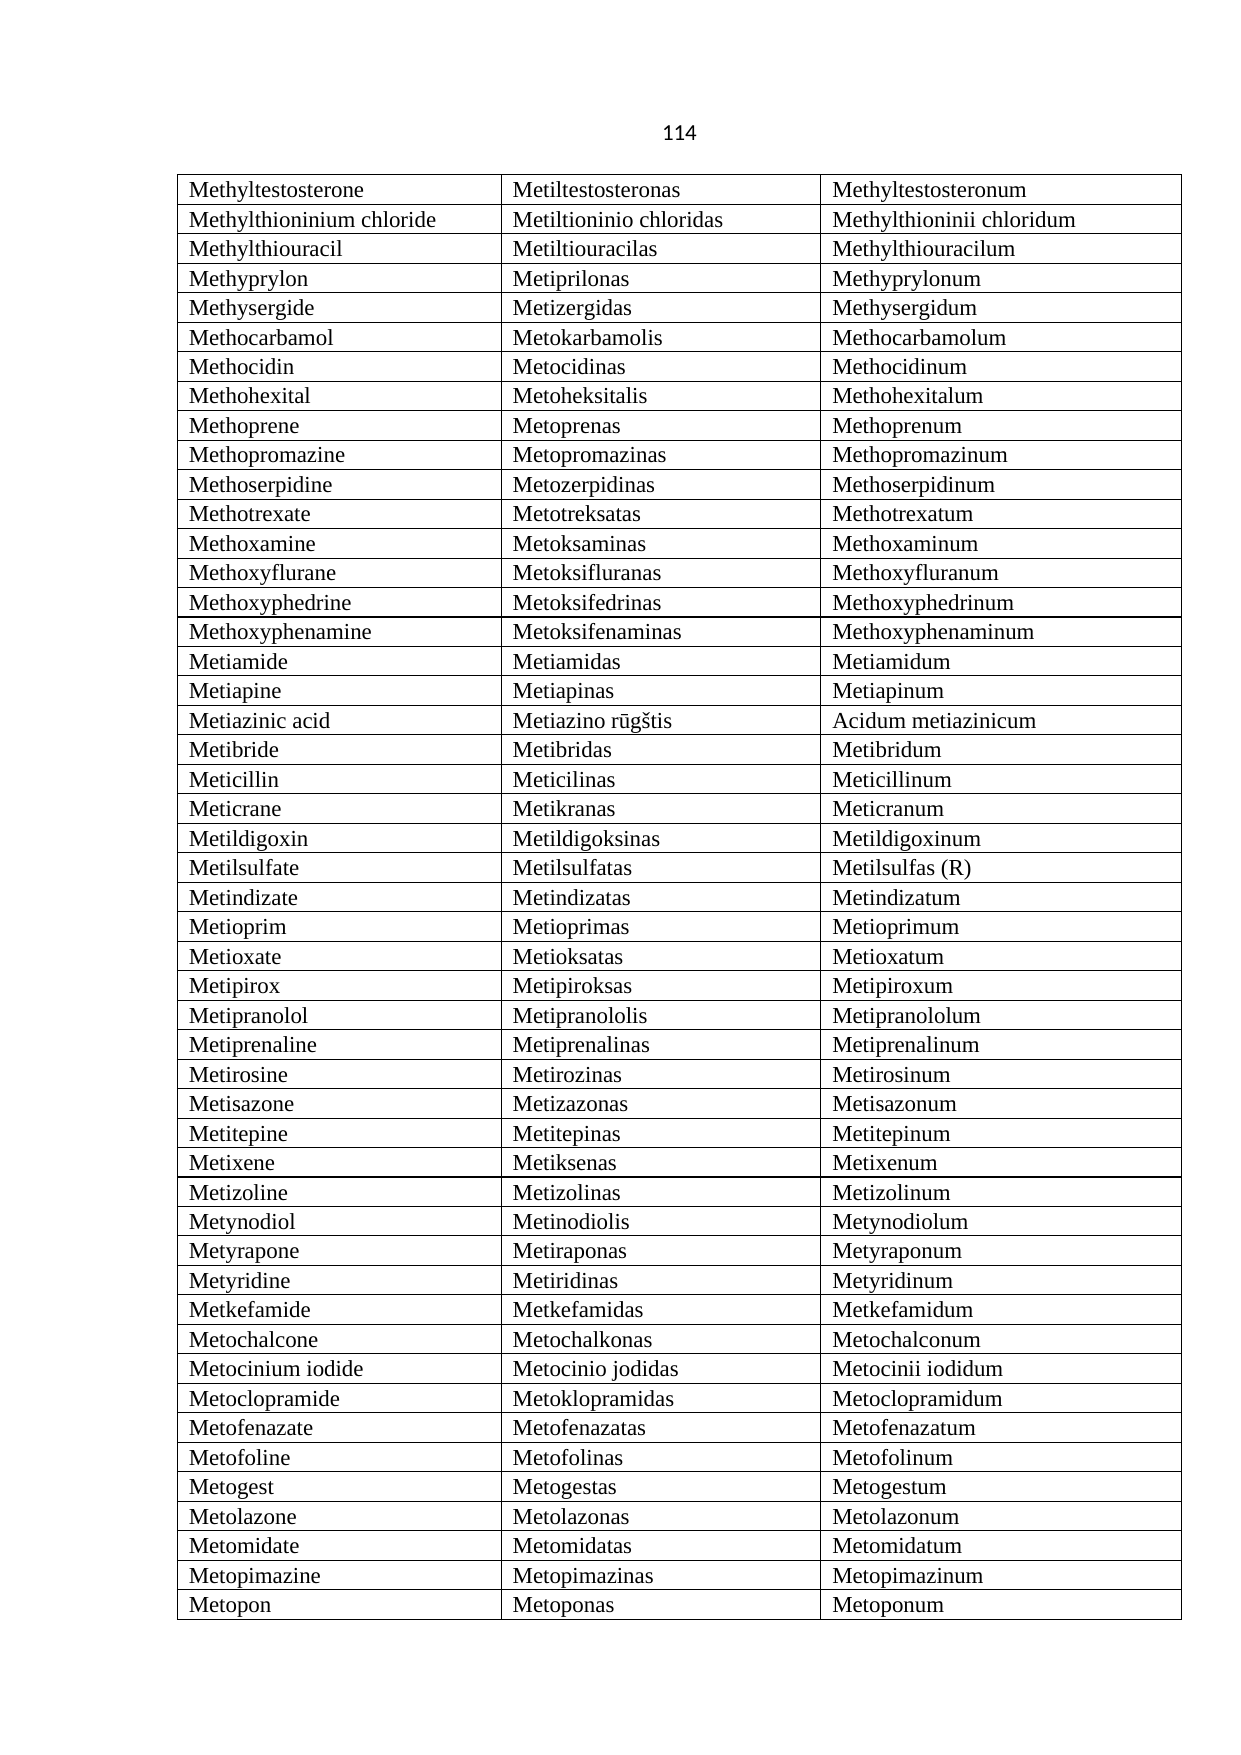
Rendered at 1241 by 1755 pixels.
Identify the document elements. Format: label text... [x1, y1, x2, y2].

table_cell Metipiroksas [502, 971, 820, 999]
table_cell Metiprenaline [178, 1030, 501, 1058]
table_cell Metyraponum [821, 1236, 1181, 1265]
table_cell Metindizatum [821, 883, 1181, 911]
table_cell Metopimazinum [821, 1561, 1181, 1589]
table_cell Metogestum [821, 1472, 1181, 1501]
table_cell Metizergidas [502, 293, 820, 322]
table_cell Metopimazine [178, 1561, 501, 1589]
table_cell Methylthioninium chloride [178, 205, 501, 233]
table_cell Metiraponas [502, 1236, 820, 1265]
table_cell Metoksifedrinas [502, 588, 820, 616]
table_cell Metirozinas [502, 1060, 820, 1088]
table_cell Metomidatum [821, 1531, 1181, 1560]
table_cell Metochalconum [821, 1325, 1181, 1353]
table_cell Methoprenum [821, 411, 1181, 439]
table_cell Metinodiolis [502, 1207, 820, 1235]
table_cell Acidum metiazinicum [821, 706, 1181, 734]
table_cell Metipranololis [502, 1001, 820, 1029]
table_cell Metocinium iodide [178, 1354, 501, 1383]
table_cell Metochalcone [178, 1325, 501, 1353]
table_cell Metozerpidinas [502, 470, 820, 498]
table_cell Metixene [178, 1148, 501, 1176]
table_cell Metiapinum [821, 676, 1181, 705]
table_cell Metizazonas [502, 1089, 820, 1117]
table_cell Methopromazine [178, 441, 501, 469]
table_cell Metiamidas [502, 647, 820, 675]
table_cell Metipiroxum [821, 971, 1181, 999]
table_cell Metiapinas [502, 676, 820, 705]
table_cell Metolazonas [502, 1502, 820, 1530]
table_cell Metibride [178, 735, 501, 764]
table_cell Meticrane [178, 794, 501, 823]
table_cell Methotrexate [178, 500, 501, 528]
table_cell Metoksifenaminas [502, 618, 820, 646]
table_cell Metindizate [178, 883, 501, 911]
table_cell Metogest [178, 1472, 501, 1501]
table_cell Methyltestosterone [178, 175, 501, 204]
table_cell Methoxyfluranum [821, 559, 1181, 587]
table_cell Metoclopramide [178, 1384, 501, 1412]
table_cell Metofenazate [178, 1413, 501, 1442]
table_cell Metiapine [178, 676, 501, 705]
table_cell Metopromazinas [502, 441, 820, 469]
table_cell Metiprilonas [502, 264, 820, 292]
table_cell Metyridinum [821, 1266, 1181, 1294]
table_cell Metiazino rūgštis [502, 706, 820, 734]
table_cell Metiltioninio chloridas [502, 205, 820, 233]
table_cell Metolazone [178, 1502, 501, 1530]
table_cell Metofenazatum [821, 1413, 1181, 1442]
table_cell Metiprenalinum [821, 1030, 1181, 1058]
table_cell Metiltestosteronas [502, 175, 820, 204]
table_cell Metkefamidas [502, 1295, 820, 1324]
table_cell Metirosinum [821, 1060, 1181, 1088]
table_cell Metindizatas [502, 883, 820, 911]
table_cell Metofoline [178, 1443, 501, 1471]
table_cell Metynodiolum [821, 1207, 1181, 1235]
table_cell Methoxyphedrine [178, 588, 501, 616]
table_cell Metioxate [178, 942, 501, 970]
table_cell Methyltestosteronum [821, 175, 1181, 204]
table_cell Metisazonum [821, 1089, 1181, 1117]
table_cell Metochalkonas [502, 1325, 820, 1353]
table_cell Methysergide [178, 293, 501, 322]
table_cell Methocarbamolum [821, 323, 1181, 351]
table_cell Metkefamidum [821, 1295, 1181, 1324]
table_cell Metoksifluranas [502, 559, 820, 587]
table_cell Methylthiouracil [178, 234, 501, 263]
table_cell Metyridine [178, 1266, 501, 1294]
table_cell Metioprimum [821, 912, 1181, 941]
table_cell Methoxyflurane [178, 559, 501, 587]
table_cell Metildigoxinum [821, 824, 1181, 852]
table_cell Metiksenas [502, 1148, 820, 1176]
table_cell Metibridas [502, 735, 820, 764]
table_cell Metitepinas [502, 1119, 820, 1147]
table_cell Metoponum [821, 1590, 1181, 1619]
table_cell Metilsulfas (R) [821, 853, 1181, 882]
table_cell Metkefamide [178, 1295, 501, 1324]
table_cell Metogestas [502, 1472, 820, 1501]
table_cell Methohexital [178, 382, 501, 410]
table_cell Metomidate [178, 1531, 501, 1560]
table_cell Methoxyphenaminum [821, 618, 1181, 646]
table_cell Meticilinas [502, 765, 820, 793]
table_cell Methoxyphenamine [178, 618, 501, 646]
table_cell Meticranum [821, 794, 1181, 823]
table_cell Meticillin [178, 765, 501, 793]
table_cell Metiprenalinas [502, 1030, 820, 1058]
table_cell Metipirox [178, 971, 501, 999]
table_cell Metocinii iodidum [821, 1354, 1181, 1383]
table_cell Metipranolol [178, 1001, 501, 1029]
table_cell Metildigoxin [178, 824, 501, 852]
table_cell Metoprenas [502, 411, 820, 439]
table_cell Metilsulfatas [502, 853, 820, 882]
table_cell Meticillinum [821, 765, 1181, 793]
table_cell Metibridum [821, 735, 1181, 764]
table_cell Metopimazinas [502, 1561, 820, 1589]
table_cell Metildigoksinas [502, 824, 820, 852]
table_cell Metixenum [821, 1148, 1181, 1176]
table_cell Metitepinum [821, 1119, 1181, 1147]
table_cell Methotrexatum [821, 500, 1181, 528]
table_cell Methoxyphedrinum [821, 588, 1181, 616]
table_cell Metiridinas [502, 1266, 820, 1294]
table_cell Metotreksatas [502, 500, 820, 528]
table_cell Metoklopramidas [502, 1384, 820, 1412]
table_cell Methoserpidinum [821, 470, 1181, 498]
table_cell Metopon [178, 1590, 501, 1619]
table_cell Metirosine [178, 1060, 501, 1088]
table_cell Methocarbamol [178, 323, 501, 351]
table_cell Metiamidum [821, 647, 1181, 675]
table_cell Metynodiol [178, 1207, 501, 1235]
table_cell Metizoline [178, 1178, 501, 1206]
table_cell Metoheksitalis [502, 382, 820, 410]
table_cell Metofenazatas [502, 1413, 820, 1442]
table_cell Metofolinas [502, 1443, 820, 1471]
table_cell Methyprylon [178, 264, 501, 292]
table_cell Metioxatum [821, 942, 1181, 970]
table_cell Metofolinum [821, 1443, 1181, 1471]
table_cell Methoserpidine [178, 470, 501, 498]
table_cell Metoksaminas [502, 529, 820, 557]
table_cell Methyprylonum [821, 264, 1181, 292]
table_cell Metikranas [502, 794, 820, 823]
table_cell Metokarbamolis [502, 323, 820, 351]
table_cell Metiamide [178, 647, 501, 675]
table_cell Metolazonum [821, 1502, 1181, 1530]
table_cell Metiazinic acid [178, 706, 501, 734]
table_cell Metyrapone [178, 1236, 501, 1265]
table_cell Metiltiouracilas [502, 234, 820, 263]
table_cell Methoxamine [178, 529, 501, 557]
table_cell Methocidin [178, 352, 501, 381]
table_cell Methysergidum [821, 293, 1181, 322]
table_cell Methoxaminum [821, 529, 1181, 557]
table_cell Metioprim [178, 912, 501, 941]
table_cell Methoprene [178, 411, 501, 439]
table_cell Metitepine [178, 1119, 501, 1147]
table_cell Metizolinas [502, 1178, 820, 1206]
table_cell Methopromazinum [821, 441, 1181, 469]
table_cell Metoponas [502, 1590, 820, 1619]
table_cell Methylthiouracilum [821, 234, 1181, 263]
table_cell Methohexitalum [821, 382, 1181, 410]
table_cell Metioprimas [502, 912, 820, 941]
table_cell Metoclopramidum [821, 1384, 1181, 1412]
table_cell Metisazone [178, 1089, 501, 1117]
table_cell Metilsulfate [178, 853, 501, 882]
table_cell Metizolinum [821, 1178, 1181, 1206]
table_cell Metomidatas [502, 1531, 820, 1560]
table_cell Metocidinas [502, 352, 820, 381]
table_cell Methocidinum [821, 352, 1181, 381]
table_cell Methylthioninii chloridum [821, 205, 1181, 233]
table_cell Metocinio jodidas [502, 1354, 820, 1383]
table_cell Metioksatas [502, 942, 820, 970]
table_cell Metipranololum [821, 1001, 1181, 1029]
